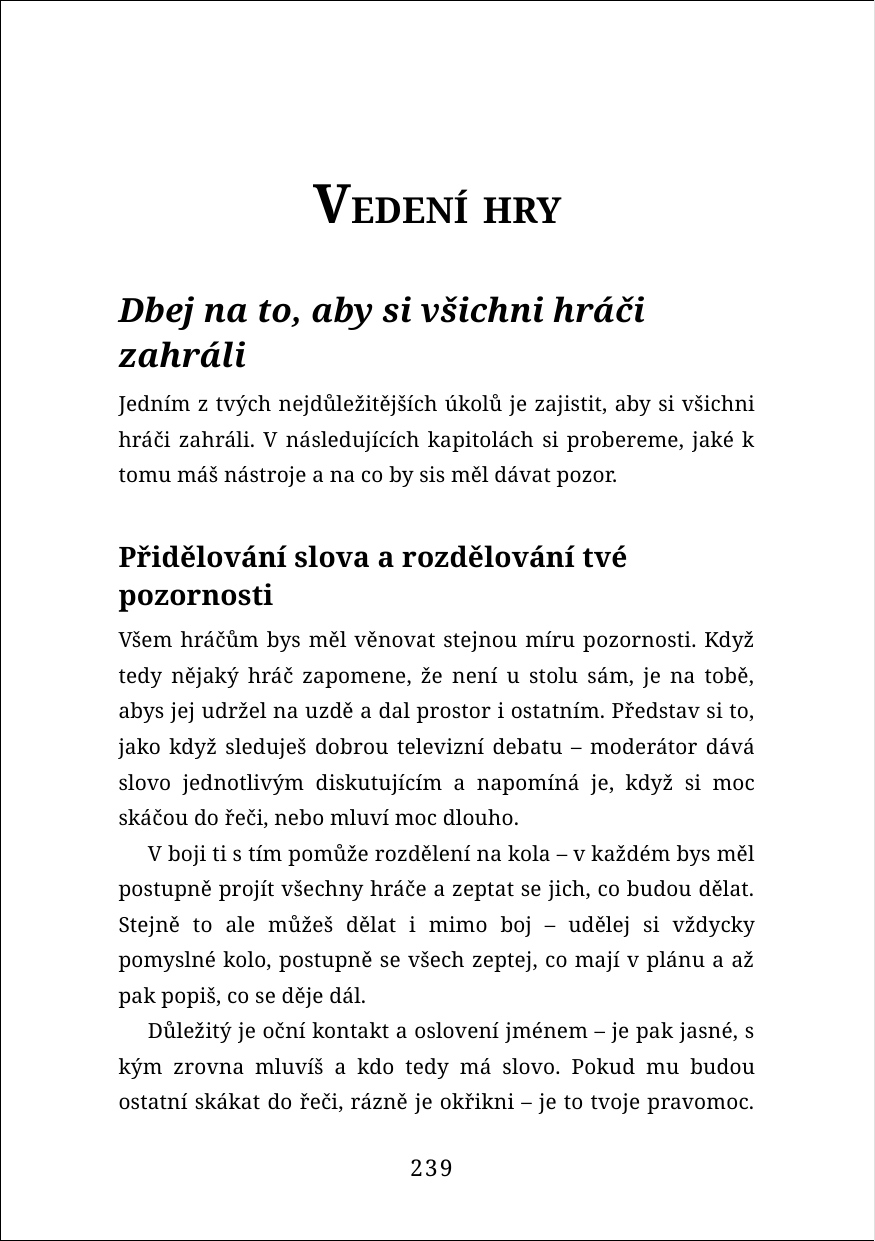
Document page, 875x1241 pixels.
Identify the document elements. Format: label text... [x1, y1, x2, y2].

subtitle Přidělování slova a rozdělování tvé pozornosti [118, 537, 756, 614]
text Všem hráčům bys měl věnovat stejnou míru pozornosti. Když tedy nějaký hráč zapomene, že není u stolu sám, je na tobě, abys jej udržel na uzdě a dal prostor i ostatním. Představ si to, jako když sleduješ dobrou televizní debatu – moderátor dává slovo jednotlivým diskutujícím a napomíná je, když si moc skáčou do řeči, nebo mluví moc dlouho. V boji ti s tím pomůže rozdělení na kola – v každém bys měl postupně projít všechny hráče a zeptat se jich, co budou dělat. Stejně to ale můžeš dělat i mimo boj – udělej si vždycky pomyslné kolo, postupně se všech zeptej, co mají v plánu a až pak popiš, co se děje dál. Důležitý je oční kontakt a oslovení jménem – je pak jasné, s kým zrovna mluvíš a kdo tedy má slovo. Pokud mu budou ostatní skákat do řeči, rázně je okřikni – je to tvoje pravomoc. [118, 626, 756, 1116]
subtitle Dbej na to, aby si všichni hráči zahráli [118, 287, 756, 377]
text Jedním z tvých nejdůležitějších úkolů je zajistit, aby si všichni hráči zahráli. V následujících kapitolách si probereme, jaké k tomu máš nástroje a na co by sis měl dávat pozor. [118, 389, 756, 489]
subtitle Vedení hry [118, 166, 756, 239]
